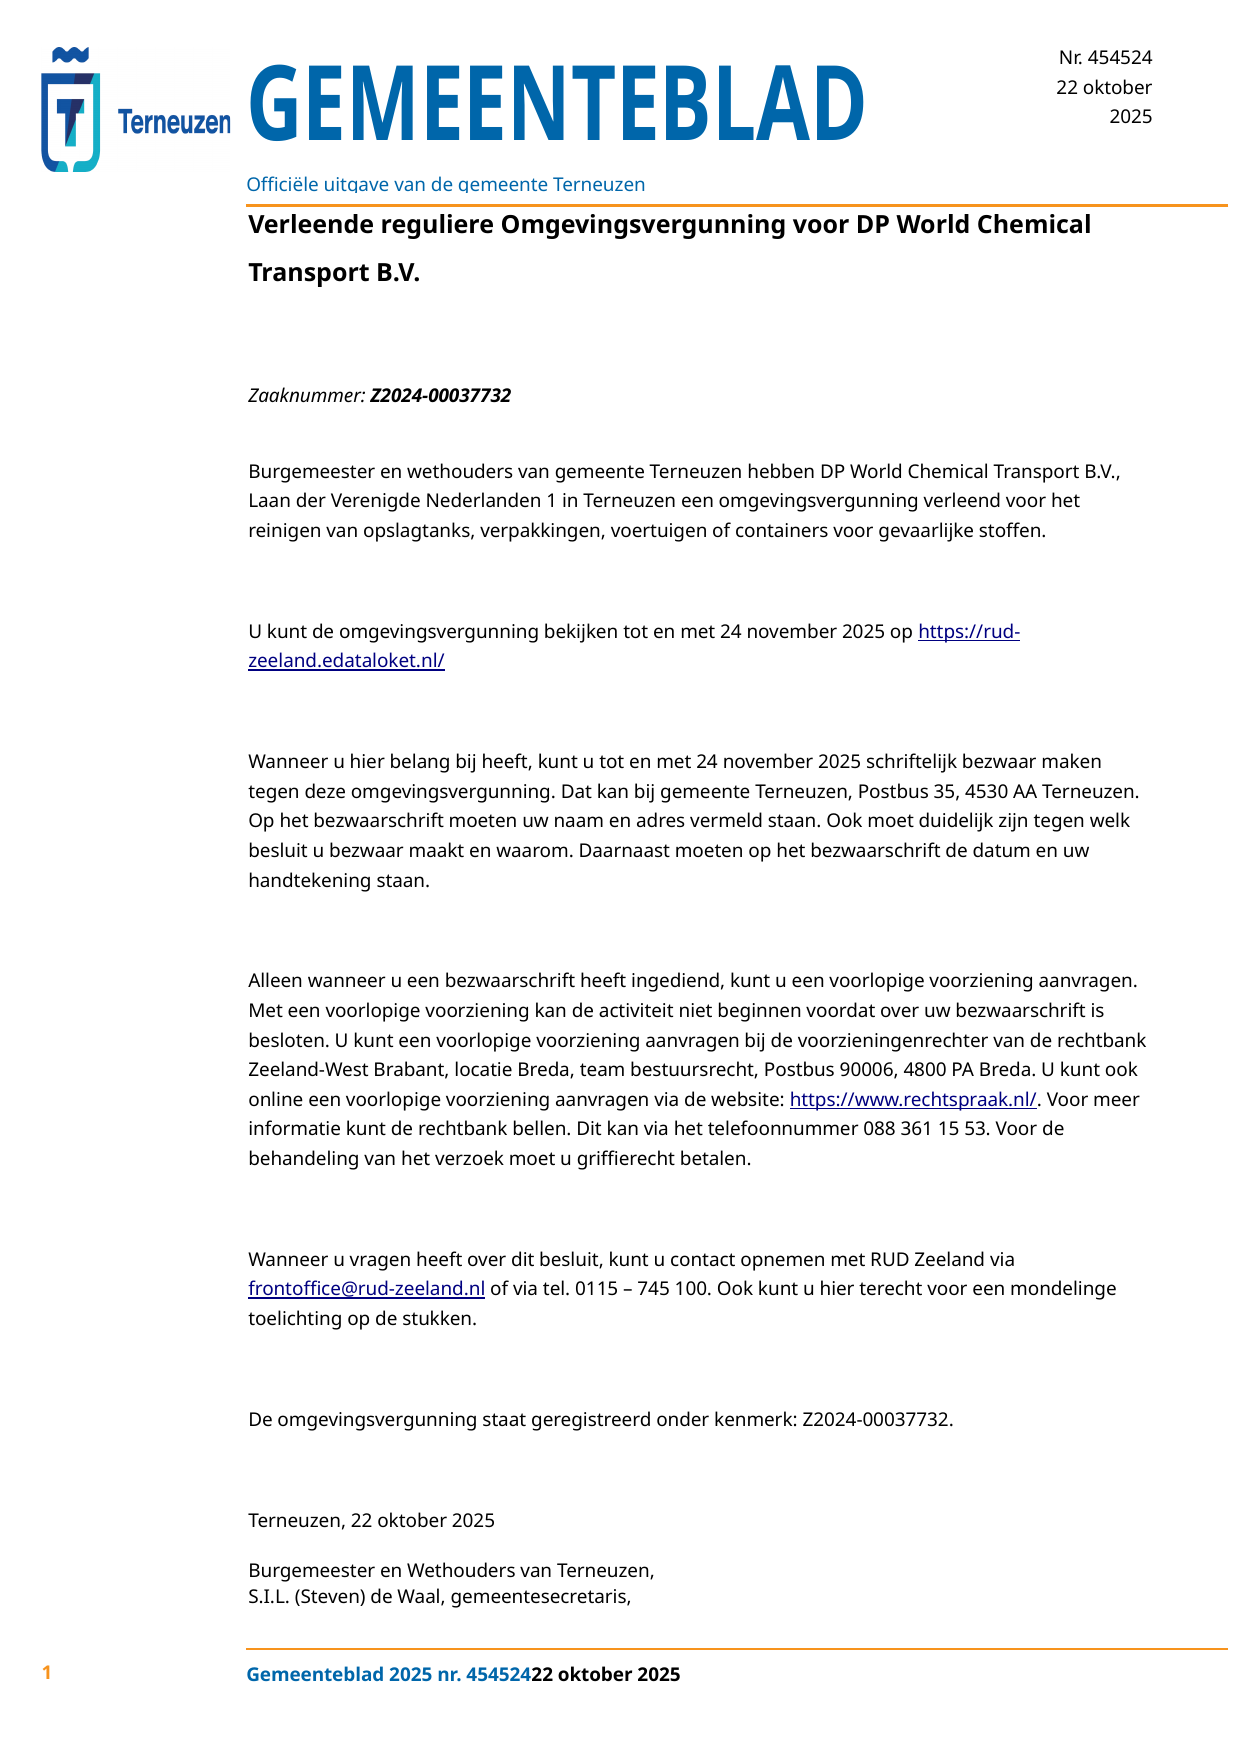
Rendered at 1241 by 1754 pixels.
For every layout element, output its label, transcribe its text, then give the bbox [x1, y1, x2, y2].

text Wanneer u vragen heeft over dit besluit, kunt u contact opnemen met RUD Zeeland via frontoffice@rud-zeeland.nl of via tel. 0115 – 745 100. Ook kunt u hier terecht voor een mondelinge toelichting op de stukken. [248, 1246, 1152, 1331]
table_cell S.I.L. (Steven) de Waal, gemeentesecretaris, [248, 1583, 700, 1609]
table_cell [700, 1583, 1152, 1609]
table_header Burgemeester en Wethouders van Terneuzen, [248, 1557, 1152, 1583]
picture [41, 47, 231, 172]
text Terneuzen, 22 oktober 2025 [248, 1507, 1152, 1532]
text U kunt de omgevingsvergunning bekijken tot en met 24 november 2025 op https://rud-zeeland.edataloket.nl/ [248, 618, 1152, 673]
text Zaaknummer: Z2024-00037732 [248, 382, 1152, 408]
text Wanneer u hier belang bij heeft, kunt u tot en met 24 november 2025 schriftelijk bezwaar maken tegen deze omgevingsvergunning. Dat kan bij gemeente Terneuzen, Postbus 35, 4530 AA Terneuzen. Op het bezwaarschrift moeten uw naam en adres vermeld staan. Ook moet duidelijk zijn tegen welk besluit u bezwaar maakt en waarom. Daarnaast moeten op het bezwaarschrift de datum en uw handtekening staan. [248, 748, 1152, 892]
text Alleen wanneer u een bezwaarschrift heeft ingediend, kunt u een voorlopige voorziening aanvragen. Met een voorlopige voorziening kan de activiteit niet beginnen voordat over uw bezwaarschrift is besloten. U kunt een voorlopige voorziening aanvragen bij de voorzieningenrechter van de rechtbank Zeeland-West Brabant, locatie Breda, team bestuursrecht, Postbus 90006, 4800 PA Breda. U kunt ook online een voorlopige voorziening aanvragen via de website: https://www.rechtspraak.nl/. Voor meer informatie kunt de rechtbank bellen. Dit kan via het telefoonnummer 088 361 15 53. Voor de behandeling van het verzoek moet u griffierecht betalen. [248, 968, 1152, 1171]
text Burgemeester en wethouders van gemeente Terneuzen hebben DP World Chemical Transport B.V., Laan der Verenigde Nederlanden 1 in Terneuzen een omgevingsvergunning verleend voor het reinigen van opslagtanks, verpakkingen, voertuigen of containers voor gevaarlijke stoffen. [248, 458, 1152, 543]
text De omgevingsvergunning staat geregistreerd onder kenmerk: Z2024-00037732. [248, 1406, 1152, 1432]
text Verleende reguliere Omgevingsvergunning voor DP World Chemical Transport B.V. [248, 207, 1152, 288]
